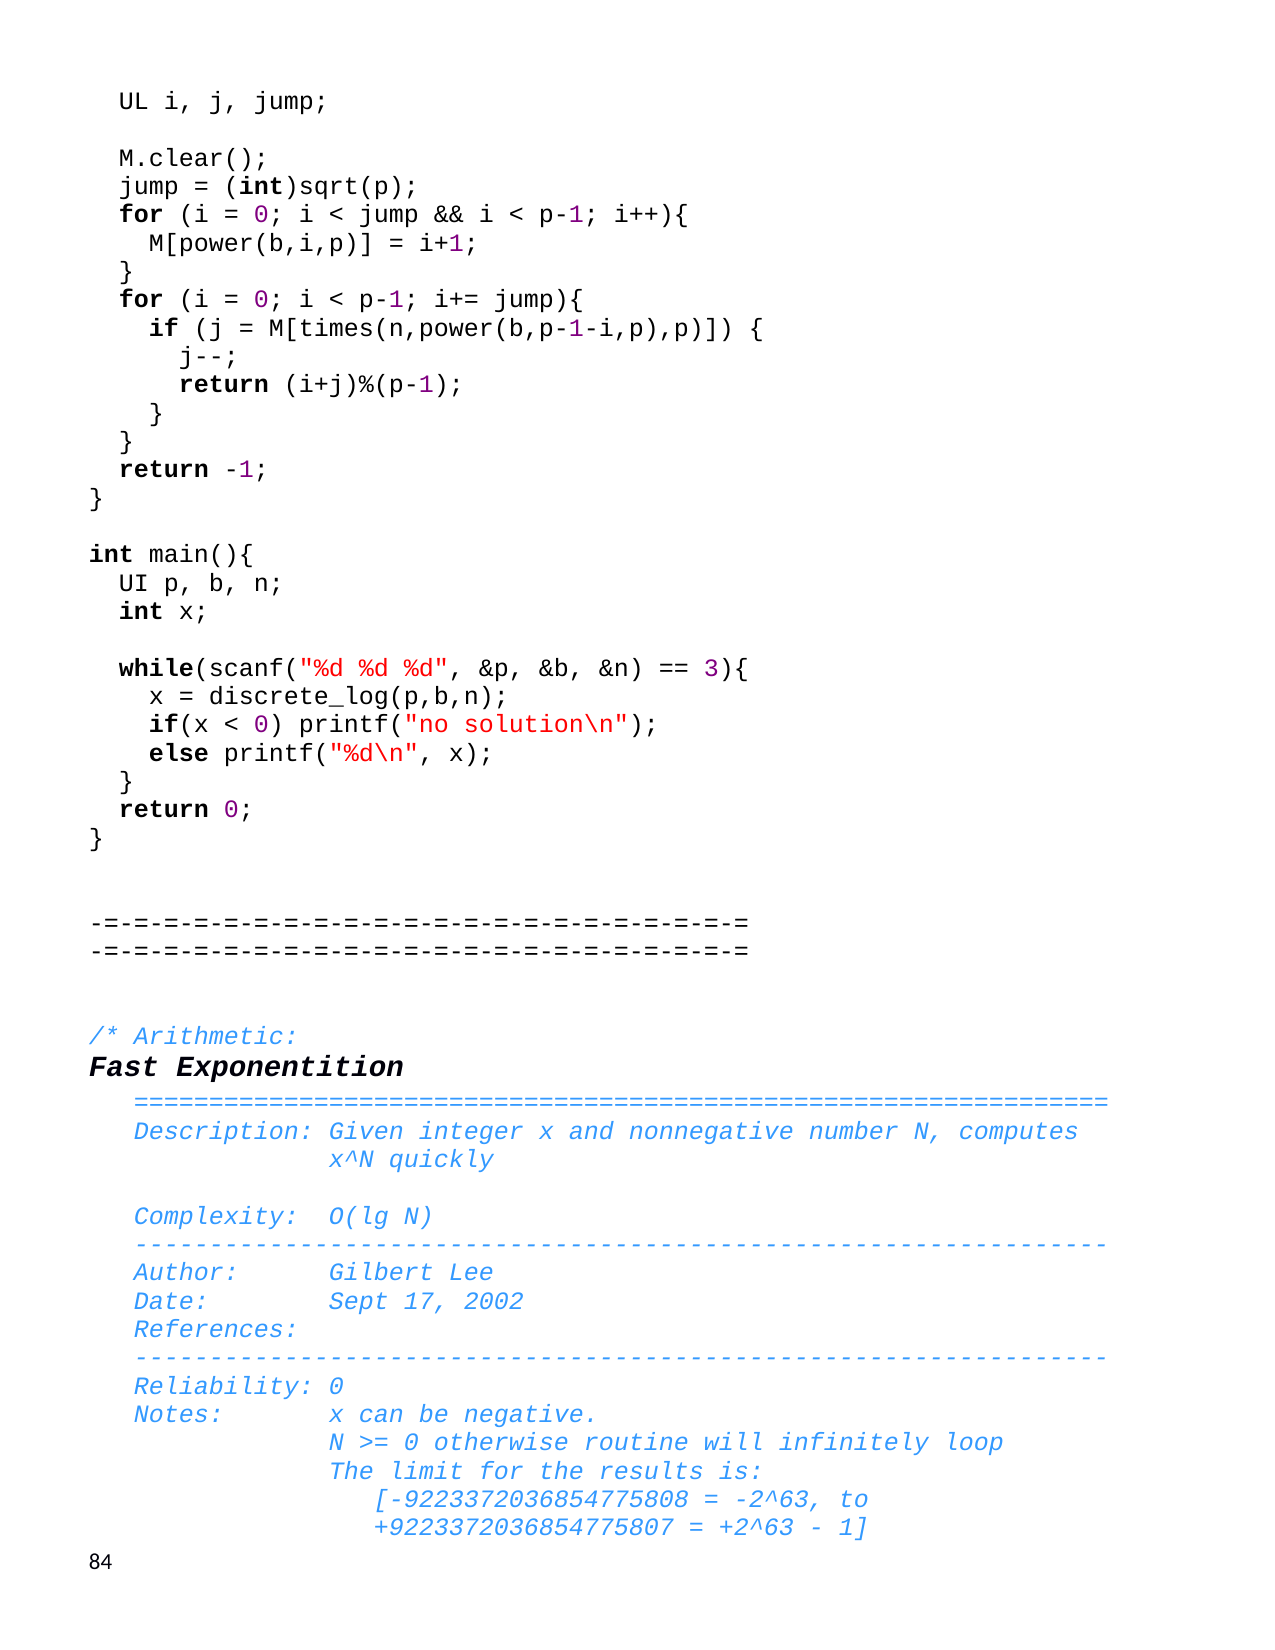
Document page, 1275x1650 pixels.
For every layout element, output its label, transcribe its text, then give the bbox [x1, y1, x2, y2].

text return 0; [89, 797, 1186, 825]
text The limit for the results is: [89, 1458, 1186, 1487]
text UL i, j, jump; [89, 89, 1186, 117]
subtitle Fast Exponentition [89, 1052, 1186, 1085]
text ----------------------------------------------------------------- [89, 1345, 1186, 1373]
text int x; [89, 599, 1186, 627]
text } [89, 769, 1186, 797]
text /* Arithmetic: [89, 1024, 1186, 1052]
text M[power(b,i,p)] = i+1; [89, 230, 1186, 259]
text -=-=-=-=-=-=-=-=-=-=-=-=-=-=-=-=-=-=-=-=-=-= [89, 939, 1186, 967]
text } [89, 825, 1186, 854]
text return (i+j)%(p-1); [89, 372, 1186, 400]
text x^N quickly [89, 1147, 1186, 1175]
text References: [89, 1317, 1186, 1345]
text -=-=-=-=-=-=-=-=-=-=-=-=-=-=-=-=-=-=-=-=-=-= [89, 910, 1186, 939]
text for (i = 0; i < p-1; i+= jump){ [89, 287, 1186, 315]
text for (i = 0; i < jump && i < p-1; i++){ [89, 202, 1186, 230]
text Reliability: 0 [89, 1373, 1186, 1402]
text } [89, 429, 1186, 457]
text return -1; [89, 457, 1186, 485]
text int main(){ [89, 542, 1186, 570]
text if (j = M[times(n,power(b,p-1-i,p),p)]) { [89, 315, 1186, 344]
text [-9223372036854775808 = -2^63, to [89, 1487, 1186, 1515]
text UI p, b, n; [89, 570, 1186, 599]
text Author: Gilbert Lee [89, 1260, 1186, 1288]
text +9223372036854775807 = +2^63 - 1] [89, 1515, 1186, 1543]
text } [89, 259, 1186, 287]
text while(scanf("%d %d %d", &p, &b, &n) == 3){ [89, 655, 1186, 684]
text M.clear(); [89, 145, 1186, 174]
text } [89, 485, 1186, 514]
text Notes: x can be negative. [89, 1402, 1186, 1430]
text j--; [89, 344, 1186, 372]
text ================================================================= [89, 1090, 1186, 1118]
text if(x < 0) printf("no solution\n"); [89, 712, 1186, 740]
text x = discrete_log(p,b,n); [89, 684, 1186, 712]
text Date: Sept 17, 2002 [89, 1288, 1186, 1317]
text ----------------------------------------------------------------- [89, 1232, 1186, 1260]
text } [89, 400, 1186, 429]
text jump = (int)sqrt(p); [89, 174, 1186, 202]
text Complexity: O(lg N) [89, 1203, 1186, 1232]
text else printf("%d\n", x); [89, 740, 1186, 769]
text N >= 0 otherwise routine will infinitely loop [89, 1430, 1186, 1458]
text Description: Given integer x and nonnegative number N, computes [89, 1118, 1186, 1147]
